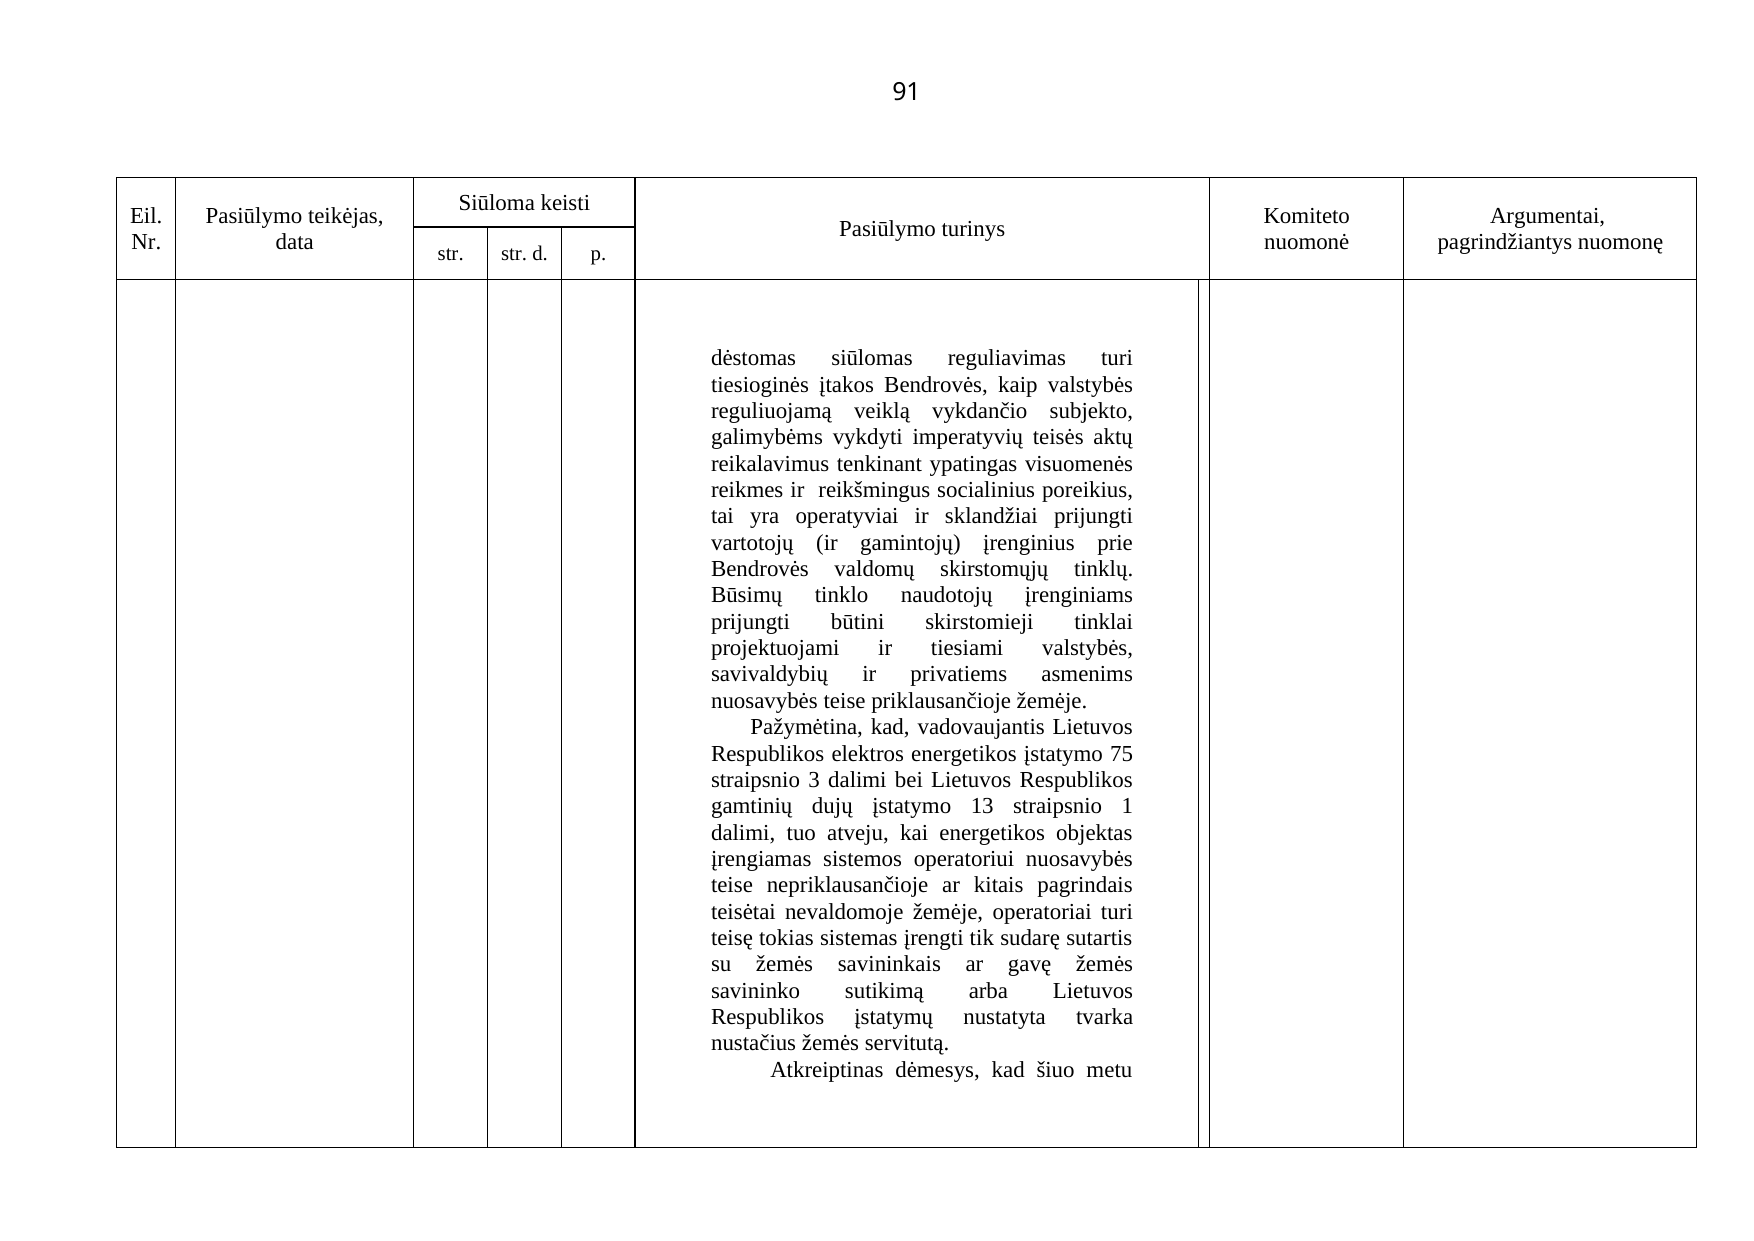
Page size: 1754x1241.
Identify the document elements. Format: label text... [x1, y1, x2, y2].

table_cell dėstomas siūlomas reguliavimas turi tiesioginės įtakos Bendrovės, kaip valstybės reguliuojamą veiklą vykdančio subjekto, galimybėms vykdyti imperatyvių teisės aktų reikalavimus tenkinant ypatingas visuomenės reikmes ir reikšmingus socialinius poreikius, tai yra operatyviai ir sklandžiai prijungti vartotojų (ir gamintojų) įrenginius prie Bendrovės valdomų skirstomųjų tinklų. Būsimų tinklo naudotojų įrenginiams prijungti būtini skirstomieji tinklai projektuojami ir tiesiami valstybės, savivaldybių ir privatiems asmenims nuosavybės teise priklausančioje žemėje. Pažymėtina, kad, vadovaujantis Lietuvos Respublikos elektros energetikos įstatymo 75 straipsnio 3 dalimi bei Lietuvos Respublikos gamtinių dujų įstatymo 13 straipsnio 1 dalimi, tuo atveju, kai energetikos objektas įrengiamas sistemos operatoriui nuosavybės teise nepriklausančioje ar kitais pagrindais teisėtai nevaldomoje žemėje, operatoriai turi teisę tokias sistemas įrengti tik sudarę sutartis su žemės savininkais ar gavę žemės savininko sutikimą arba Lietuvos Respublikos įstatymų nustatyta tvarka nustačius žemės servitutą. Atkreiptinas dėmesys, kad šiuo metu [636, 280, 1198, 1147]
table_cell [1210, 280, 1403, 1147]
table_cell [562, 280, 634, 1147]
table_cell str. [414, 228, 487, 279]
table_cell [117, 280, 175, 1147]
table_cell [176, 280, 413, 1147]
table_cell str. d. [488, 228, 561, 279]
table_header Eil. Nr. [117, 178, 175, 279]
table_cell [488, 280, 561, 1147]
table_header Pasiūlymo teikėjas, data [176, 178, 413, 279]
table_cell [414, 280, 487, 1147]
table_header Pasiūlymo turinys [636, 178, 1209, 279]
table_cell p. [562, 228, 634, 279]
table_header Komiteto nuomonė [1210, 178, 1403, 279]
table_header Siūloma keisti [414, 178, 634, 226]
table_cell [1404, 280, 1696, 1147]
table_header Argumentai, pagrindžiantys nuomonę [1404, 178, 1696, 279]
